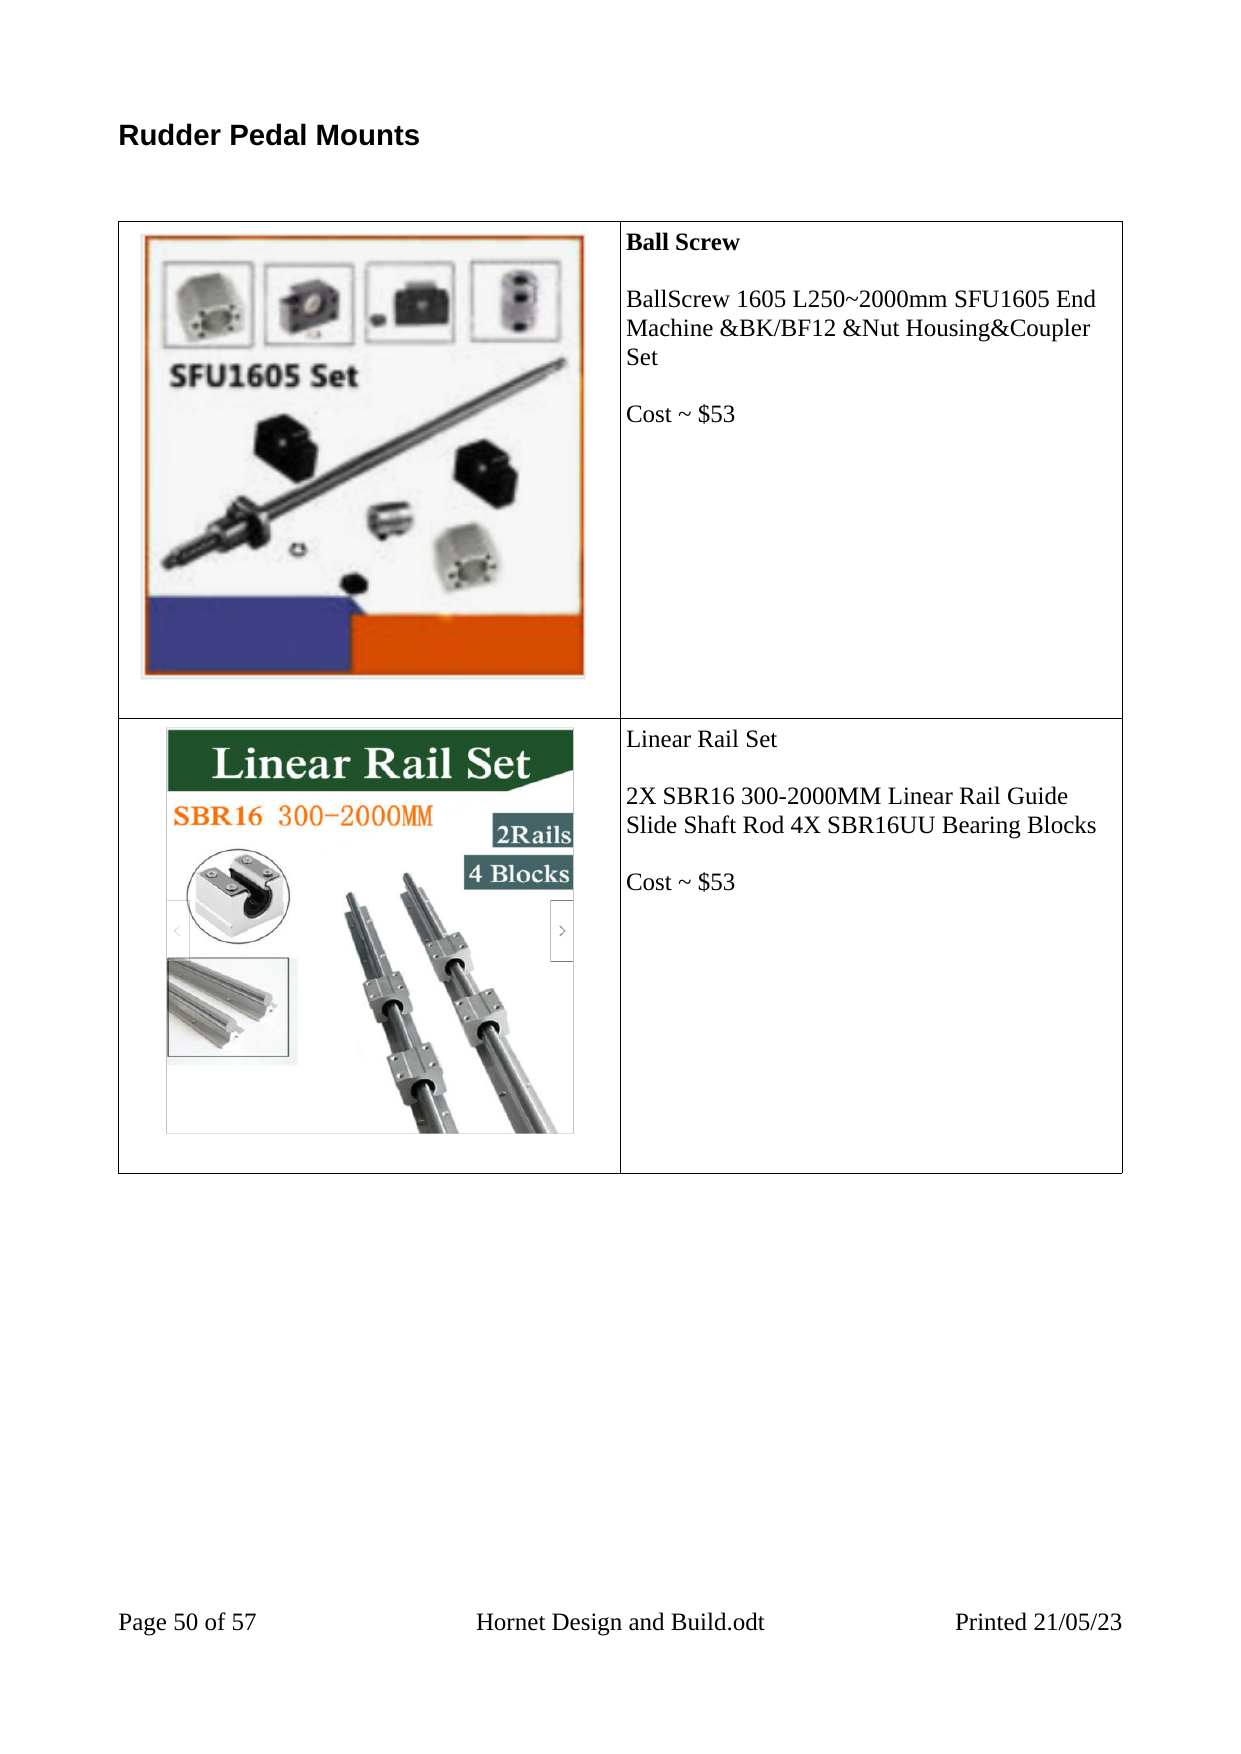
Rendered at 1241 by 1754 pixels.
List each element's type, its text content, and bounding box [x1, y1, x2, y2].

table_cell Linear Rail Set 2X SBR16 300-2000MM Linear Rail Guide Slide Shaft Rod 4X SBR16UU Bearing Blocks Cost ~ $53 [621, 719, 1122, 1172]
picture [133, 227, 605, 684]
table_header [119, 222, 620, 718]
table_header Ball Screw BallScrew 1605 L250~2000mm SFU1605 End Machine &BK/BF12 &Nut Housing&Coupler Set Cost ~ $53 [621, 222, 1122, 718]
table_cell [119, 719, 620, 1172]
picture [161, 723, 577, 1138]
subtitle Rudder Pedal Mounts [118, 118, 1122, 152]
